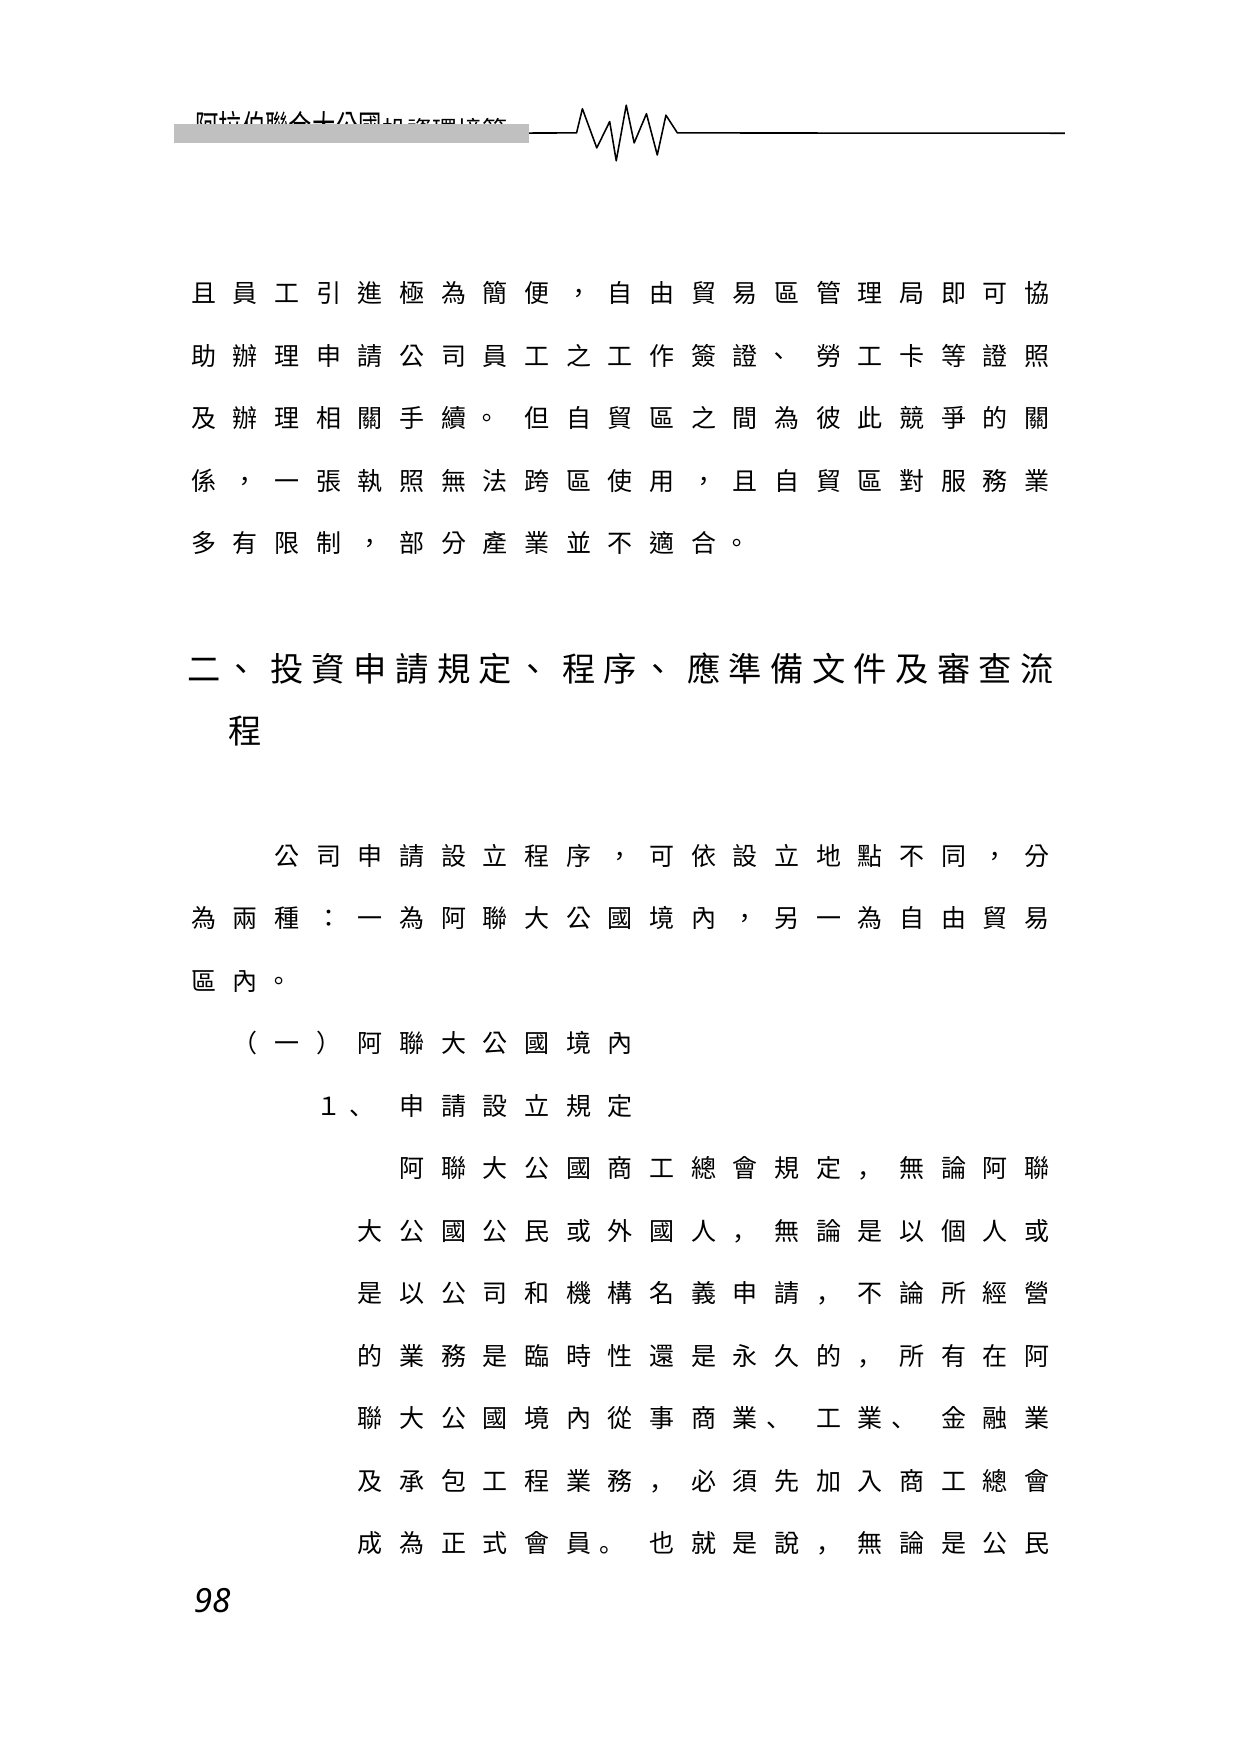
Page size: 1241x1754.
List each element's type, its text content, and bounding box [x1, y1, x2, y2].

text 公司申請設立程序，可依設立地點不同，分為兩種：一為阿聯大公國境內，另一為自由貿易區內。 [183, 813, 1058, 1000]
text １、申請設立規定 [281, 1063, 1058, 1125]
text 二、投資申請規定、程序、應準備文件及審查流程 [183, 625, 1058, 750]
text （一）阿聯大公國境內 [207, 1000, 1058, 1063]
text 且員工引進極為簡便，自由貿易區管理局即可協助辦理申請公司員工之工作簽證、勞工卡等證照及辦理相關手續。但自貿區之間為彼此競爭的關係，一張執照無法跨區使用，且自貿區對服務業多有限制，部分產業並不適合。 [183, 250, 1058, 563]
text 阿聯大公國商工總會規定，無論阿聯大公國公民或外國人，無論是以個人或是以公司和機構名義申請，不論所經營的業務是臨時性還是永久的，所有在阿聯大公國境內從事商業、工業、金融業及承包工程業務，必須先加入商工總會成為正式會員。也就是說，無論是公民 [330, 1125, 1058, 1563]
